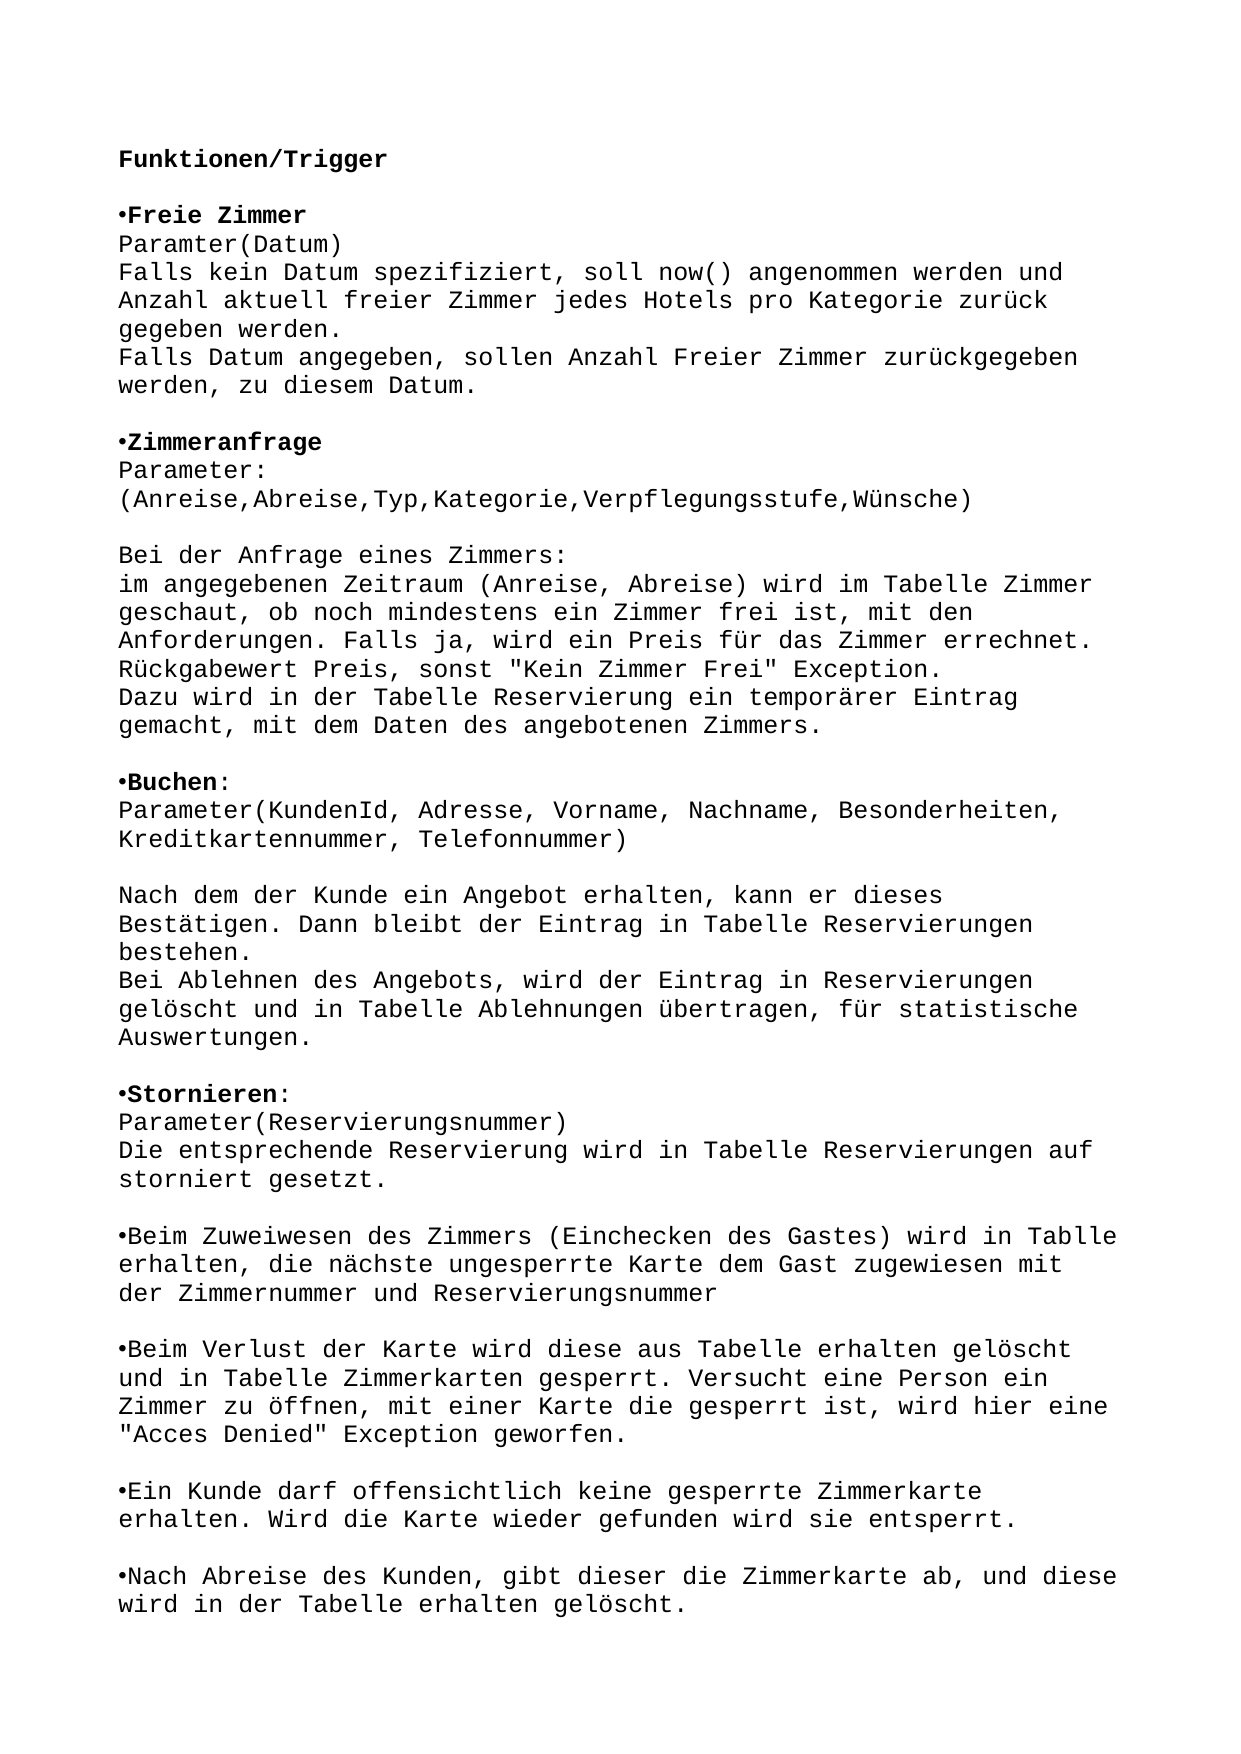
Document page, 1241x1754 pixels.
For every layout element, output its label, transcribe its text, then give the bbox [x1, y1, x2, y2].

text Funktionen/Trigger [118, 146, 1122, 203]
list Stornieren: Parameter(Reservierungsnummer) Die entsprechende Reservierung wird in Tabelle Reservierungen auf storniert gesetzt. [118, 1081, 1122, 1223]
list Nach Abreise des Kunden, gibt dieser die Zimmerkarte ab, und diese wird in der Tabelle erhalten gelöscht. [118, 1563, 1122, 1620]
text Paramter(Datum) [118, 231, 1122, 260]
text Bei der Anfrage eines Zimmers: [118, 515, 1122, 571]
list Freie Zimmer [118, 203, 1122, 231]
text Falls kein Datum spezifiziert, soll now() angenommen werden und Anzahl aktuell freier Zimmer jedes Hotels pro Kategorie zurück gegeben werden. Falls Datum angegeben, sollen Anzahl Freier Zimmer zurückgegeben werden, zu diesem Datum. [118, 260, 1122, 401]
list Beim Zuweiwesen des Zimmers (Einchecken des Gastes) wird in Tablle erhalten, die nächste ungesperrte Karte dem Gast zugewiesen mit der Zimmernummer und Reservierungsnummer [118, 1223, 1122, 1337]
text Nach dem der Kunde ein Angebot erhalten, kann er dieses Bestätigen. Dann bleibt der Eintrag in Tabelle Reservierungen bestehen. Bei Ablehnen des Angebots, wird der Eintrag in Reservierungen gelöscht und in Tabelle Ablehnungen übertragen, für statistische Auswertungen. [118, 883, 1122, 1053]
list Ein Kunde darf offensichtlich keine gesperrte Zimmerkarte erhalten. Wird die Karte wieder gefunden wird sie entsperrt. [118, 1478, 1122, 1535]
list Zimmeranfrage [118, 430, 1122, 458]
list Buchen: Parameter(KundenId, Adresse, Vorname, Nachname, Besonderheiten, Kreditkartennummer, Telefonnummer) [118, 770, 1122, 855]
text Dazu wird in der Tabelle Reservierung ein temporärer Eintrag gemacht, mit dem Daten des angebotenen Zimmers. [118, 685, 1122, 770]
list Beim Verlust der Karte wird diese aus Tabelle erhalten gelöscht und in Tabelle Zimmerkarten gesperrt. Versucht eine Person ein Zimmer zu öffnen, mit einer Karte die gesperrt ist, wird hier eine "Acces Denied" Exception geworfen. [118, 1337, 1122, 1478]
text Parameter:(Anreise,Abreise,Typ,Kategorie,Verpflegungsstufe,Wünsche) [118, 458, 1122, 515]
text im angegebenen Zeitraum (Anreise, Abreise) wird im Tabelle Zimmer geschaut, ob noch mindestens ein Zimmer frei ist, mit den Anforderungen. Falls ja, wird ein Preis für das Zimmer errechnet. Rückgabewert Preis, sonst "Kein Zimmer Frei" Exception. [118, 571, 1122, 685]
